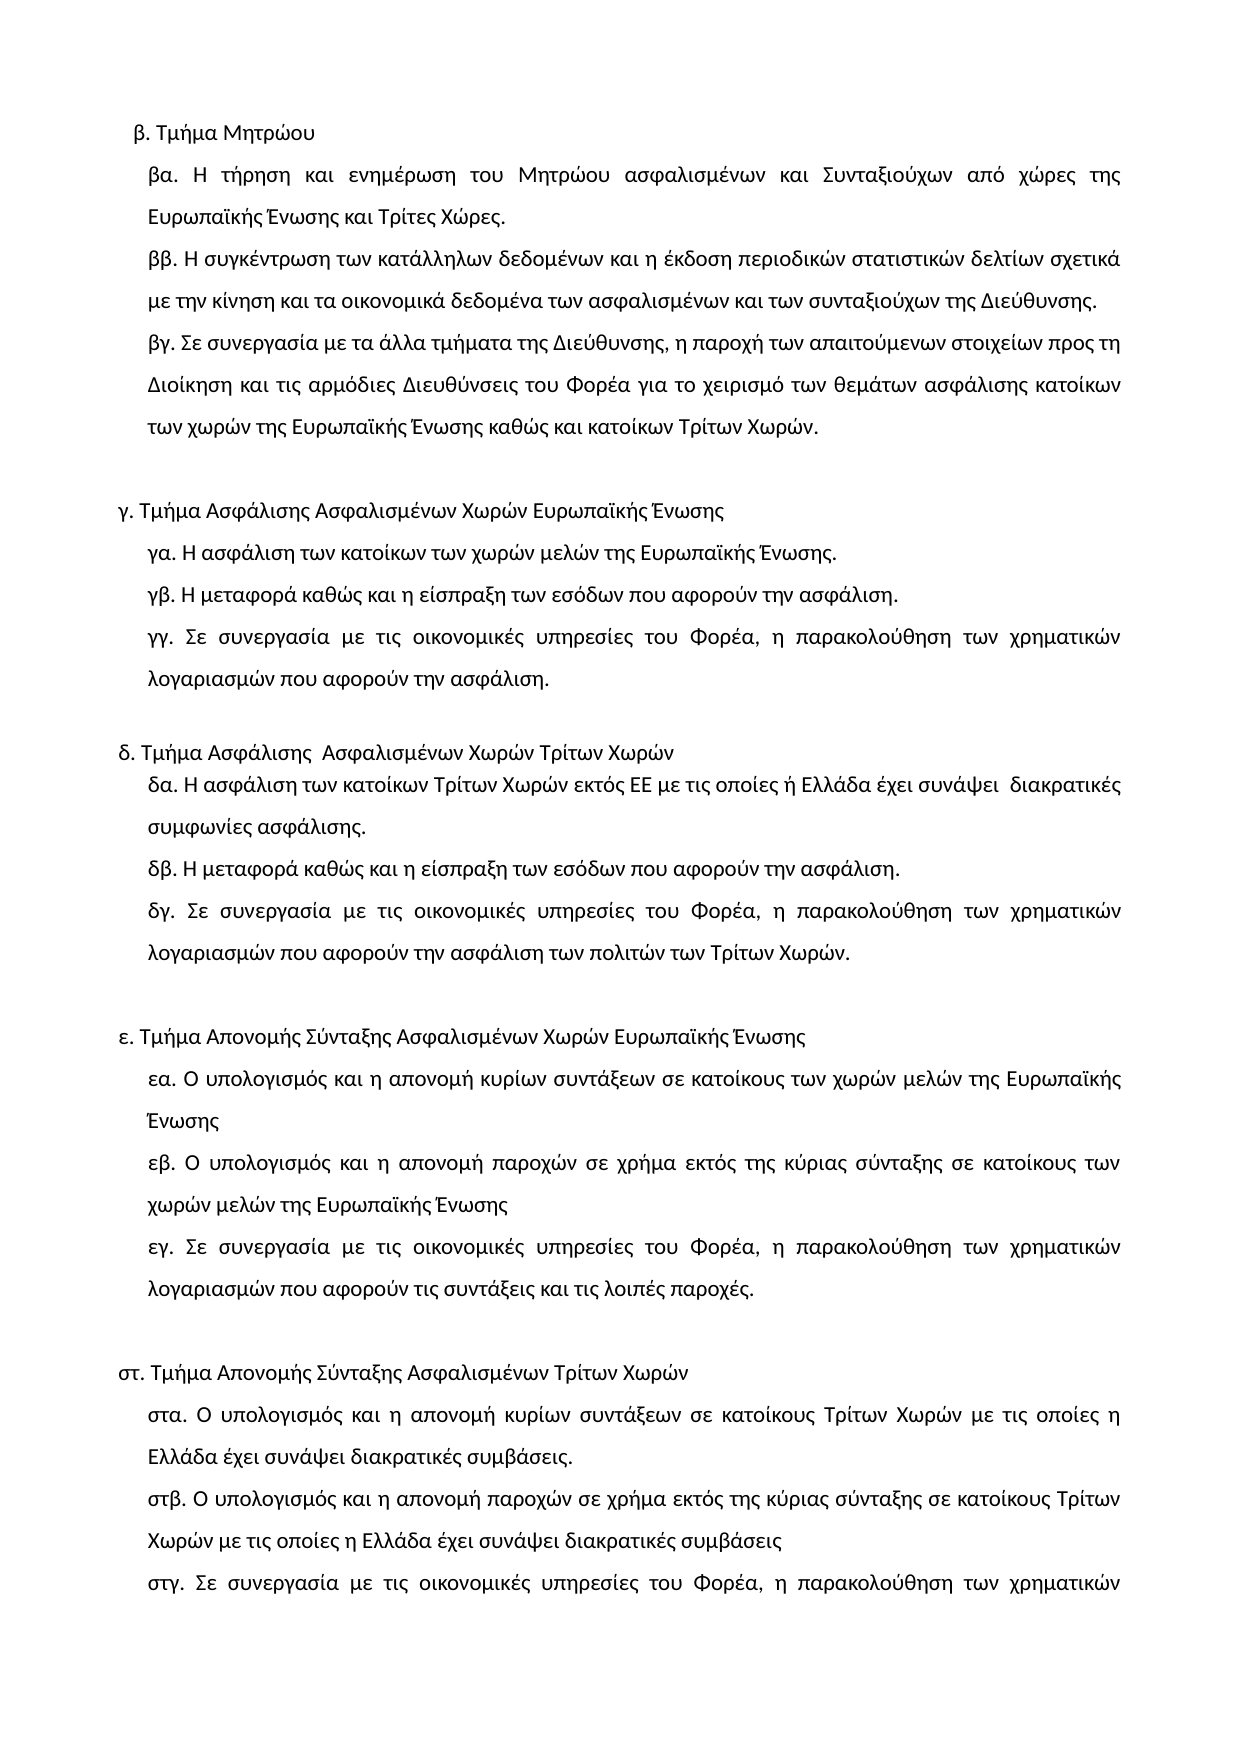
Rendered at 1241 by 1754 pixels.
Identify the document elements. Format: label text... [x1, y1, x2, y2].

text δβ. Η μεταφορά καθώς και η είσπραξη των εσόδων που αφορούν την ασφάλιση. [148, 854, 1122, 882]
text γ. Τμήμα Ασφάλισης Ασφαλισμένων Χωρών Ευρωπαϊκής Ένωσης [118, 496, 1122, 524]
text ε. Τμήμα Απονομής Σύνταξης Ασφαλισμένων Χωρών Ευρωπαϊκής Ένωσης [118, 1022, 1122, 1050]
text β. Τμήμα Μητρώου [133, 118, 1122, 146]
text στγ. Σε συνεργασία με τις οικονομικές υπηρεσίες του Φορέα, η παρακολούθηση των χρηματικών [148, 1568, 1122, 1596]
text βα. Η τήρηση και ενημέρωση του Μητρώου ασφαλισμένων και Συνταξιούχων από χώρες της Ευρωπαϊκής Ένωσης και Τρίτες Χώρες. [148, 160, 1122, 230]
text βγ. Σε συνεργασία με τα άλλα τμήματα της Διεύθυνσης, η παροχή των απαιτούμενων στοιχείων προς τη Διοίκηση και τις αρμόδιες Διευθύνσεις του Φορέα για το χειρισμό των θεμάτων ασφάλισης κατοίκων των χωρών της Ευρωπαϊκής Ένωσης καθώς και κατοίκων Τρίτων Χωρών. [148, 328, 1122, 440]
text εγ. Σε συνεργασία με τις οικονομικές υπηρεσίες του Φορέα, η παρακολούθηση των χρηματικών λογαριασμών που αφορούν τις συντάξεις και τις λοιπές παροχές. [148, 1232, 1122, 1302]
text γα. Η ασφάλιση των κατοίκων των χωρών μελών της Ευρωπαϊκής Ένωσης. [148, 538, 1122, 566]
text στβ. Ο υπολογισμός και η απονομή παροχών σε χρήμα εκτός της κύριας σύνταξης σε κατοίκους Τρίτων Χωρών με τις οποίες η Ελλάδα έχει συνάψει διακρατικές συμβάσεις [148, 1484, 1122, 1554]
text στ. Τμήμα Απονομής Σύνταξης Ασφαλισμένων Τρίτων Χωρών [118, 1358, 1122, 1386]
text γγ. Σε συνεργασία με τις οικονομικές υπηρεσίες του Φορέα, η παρακολούθηση των χρηματικών λογαριασμών που αφορούν την ασφάλιση. [148, 622, 1122, 692]
text δ. Τμήμα Ασφάλισης Ασφαλισμένων Χωρών Τρίτων Χωρών [118, 738, 1122, 766]
text ββ. Η συγκέντρωση των κατάλληλων δεδομένων και η έκδοση περιοδικών στατιστικών δελτίων σχετικά με την κίνηση και τα οικονομικά δεδομένα των ασφαλισμένων και των συνταξιούχων της Διεύθυνσης. [148, 244, 1122, 314]
text γβ. Η μεταφορά καθώς και η είσπραξη των εσόδων που αφορούν την ασφάλιση. [148, 580, 1122, 608]
text δα. Η ασφάλιση των κατοίκων Τρίτων Χωρών εκτός ΕΕ με τις οποίες ή Ελλάδα έχει συνάψει διακρατικές συμφωνίες ασφάλισης. [148, 770, 1122, 840]
text δγ. Σε συνεργασία με τις οικονομικές υπηρεσίες του Φορέα, η παρακολούθηση των χρηματικών λογαριασμών που αφορούν την ασφάλιση των πολιτών των Τρίτων Χωρών. [148, 896, 1122, 966]
text εα. Ο υπολογισμός και η απονομή κυρίων συντάξεων σε κατοίκους των χωρών μελών της Ευρωπαϊκής Ένωσης [148, 1064, 1122, 1134]
text εβ. Ο υπολογισμός και η απονομή παροχών σε χρήμα εκτός της κύριας σύνταξης σε κατοίκους των χωρών μελών της Ευρωπαϊκής Ένωσης [148, 1148, 1122, 1218]
text στα. Ο υπολογισμός και η απονομή κυρίων συντάξεων σε κατοίκους Τρίτων Χωρών με τις οποίες η Ελλάδα έχει συνάψει διακρατικές συμβάσεις. [148, 1400, 1122, 1470]
